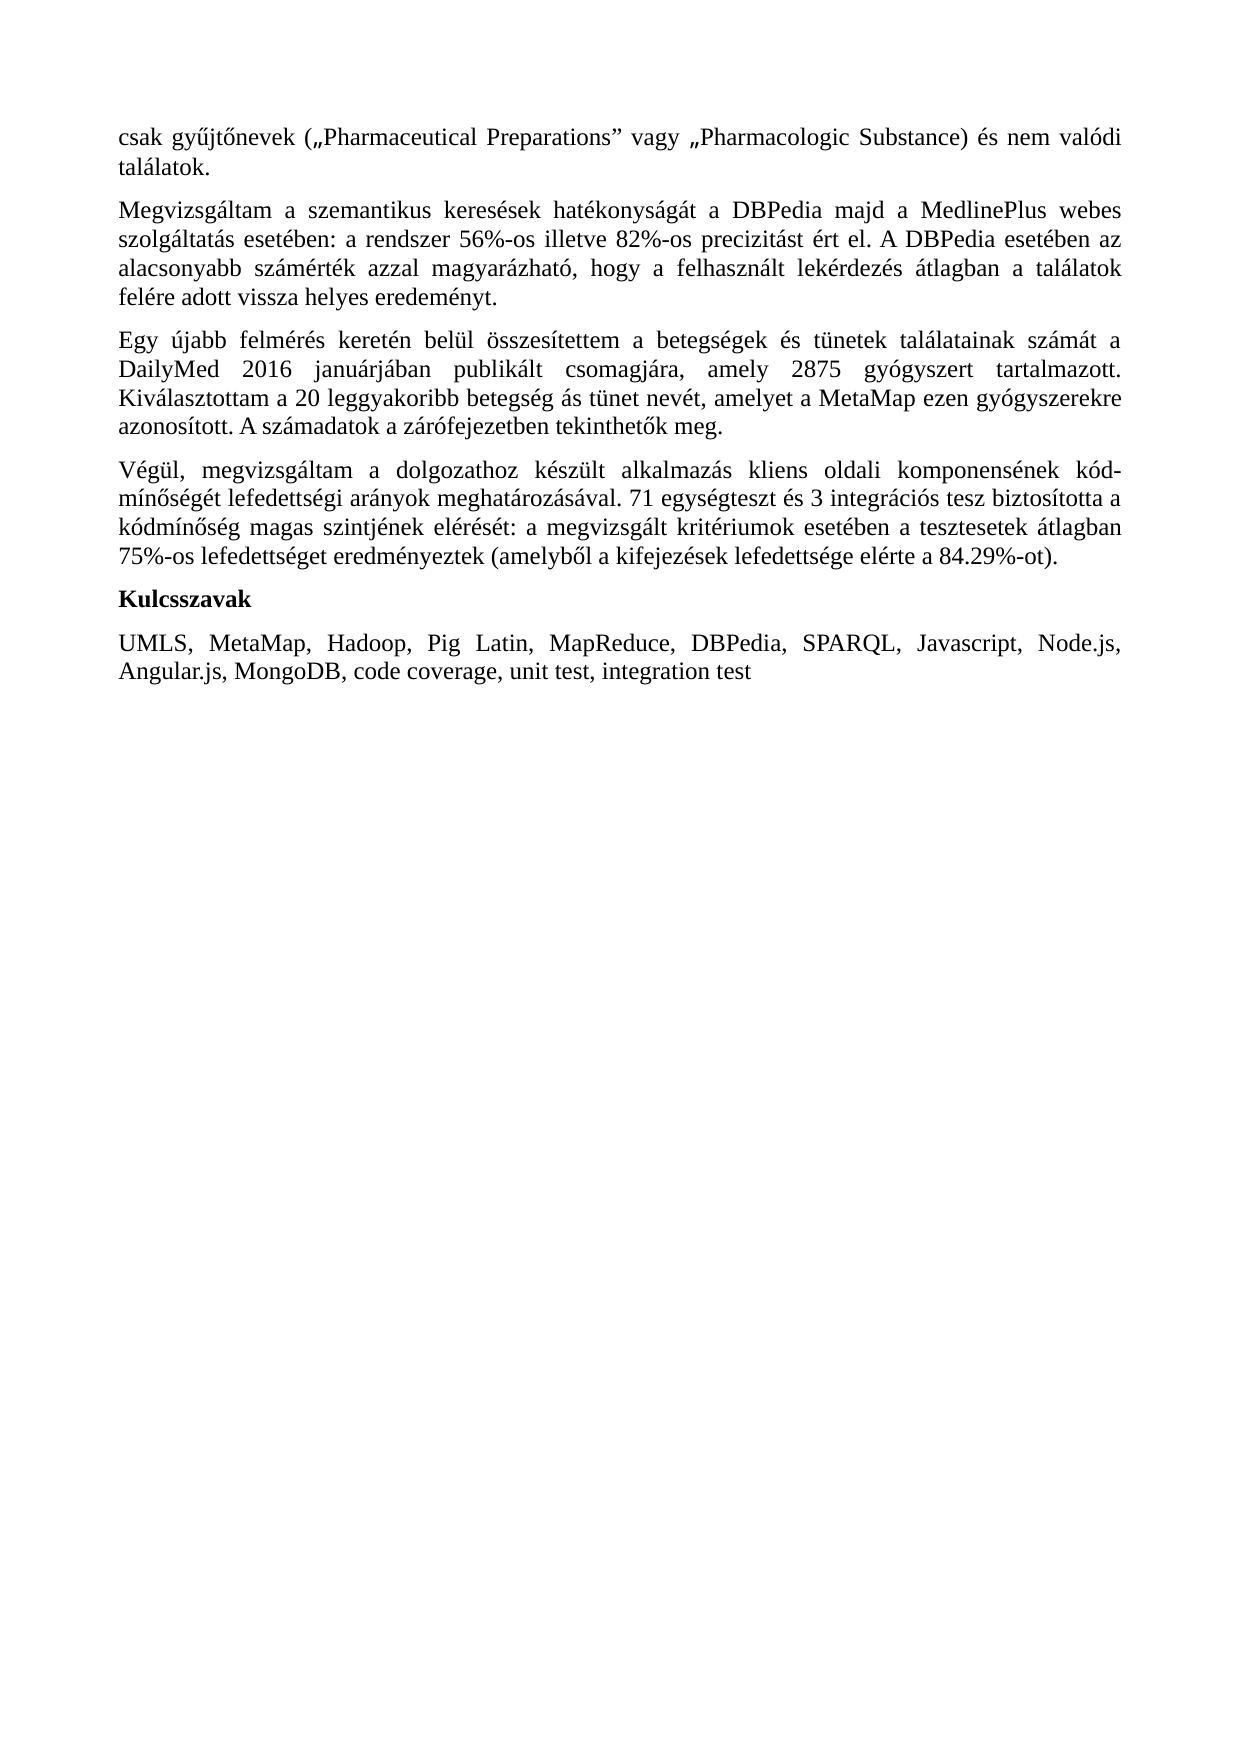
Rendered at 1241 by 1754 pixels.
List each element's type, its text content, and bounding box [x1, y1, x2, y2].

text csak gyűjtőnevek („Pharmaceutical Preparations” vagy „Pharmacologic Substance) és nem valódi találatok. [118, 118, 1122, 181]
text Egy újabb felmérés keretén belül összesítettem a betegségek és tünetek találatainak számát a DailyMed 2016 januárjában publikált csomagjára, amely 2875 gyógyszert tartalmazott. Kiválasztottam a 20 leggyakoribb betegség ás tünet nevét, amelyet a MetaMap ezen gyógyszerekre azonosított. A számadatok a zárófejezetben tekinthetők meg. [118, 325, 1122, 440]
text UMLS, MetaMap, Hadoop, Pig Latin, MapReduce, DBPedia, SPARQL, Javascript, Node.js, Angular.js, MongoDB, code coverage, unit test, integration test [118, 628, 1122, 685]
text Kulcsszavak [118, 584, 1122, 613]
text Végül, megvizsgáltam a dolgozathoz készült alkalmazás kliens oldali komponensének kód- mínőségét lefedettségi arányok meghatározásával. 71 egységteszt és 3 integrációs tesz biztosította a kódmínőség magas szintjének elérését: a megvizsgált kritériumok esetében a tesztesetek átlagban 75%-os lefedettséget eredményeztek (amelyből a kifejezések lefedettsége elérte a 84.29%-ot). [118, 455, 1122, 570]
text Megvizsgáltam a szemantikus keresések hatékonyságát a DBPedia majd a MedlinePlus webes szolgáltatás esetében: a rendszer 56%-os illetve 82%-os precizitást ért el. A DBPedia esetében az alacsonyabb számérték azzal magyarázható, hogy a felhasznált lekérdezés átlagban a találatok felére adott vissza helyes eredeményt. [118, 196, 1122, 311]
